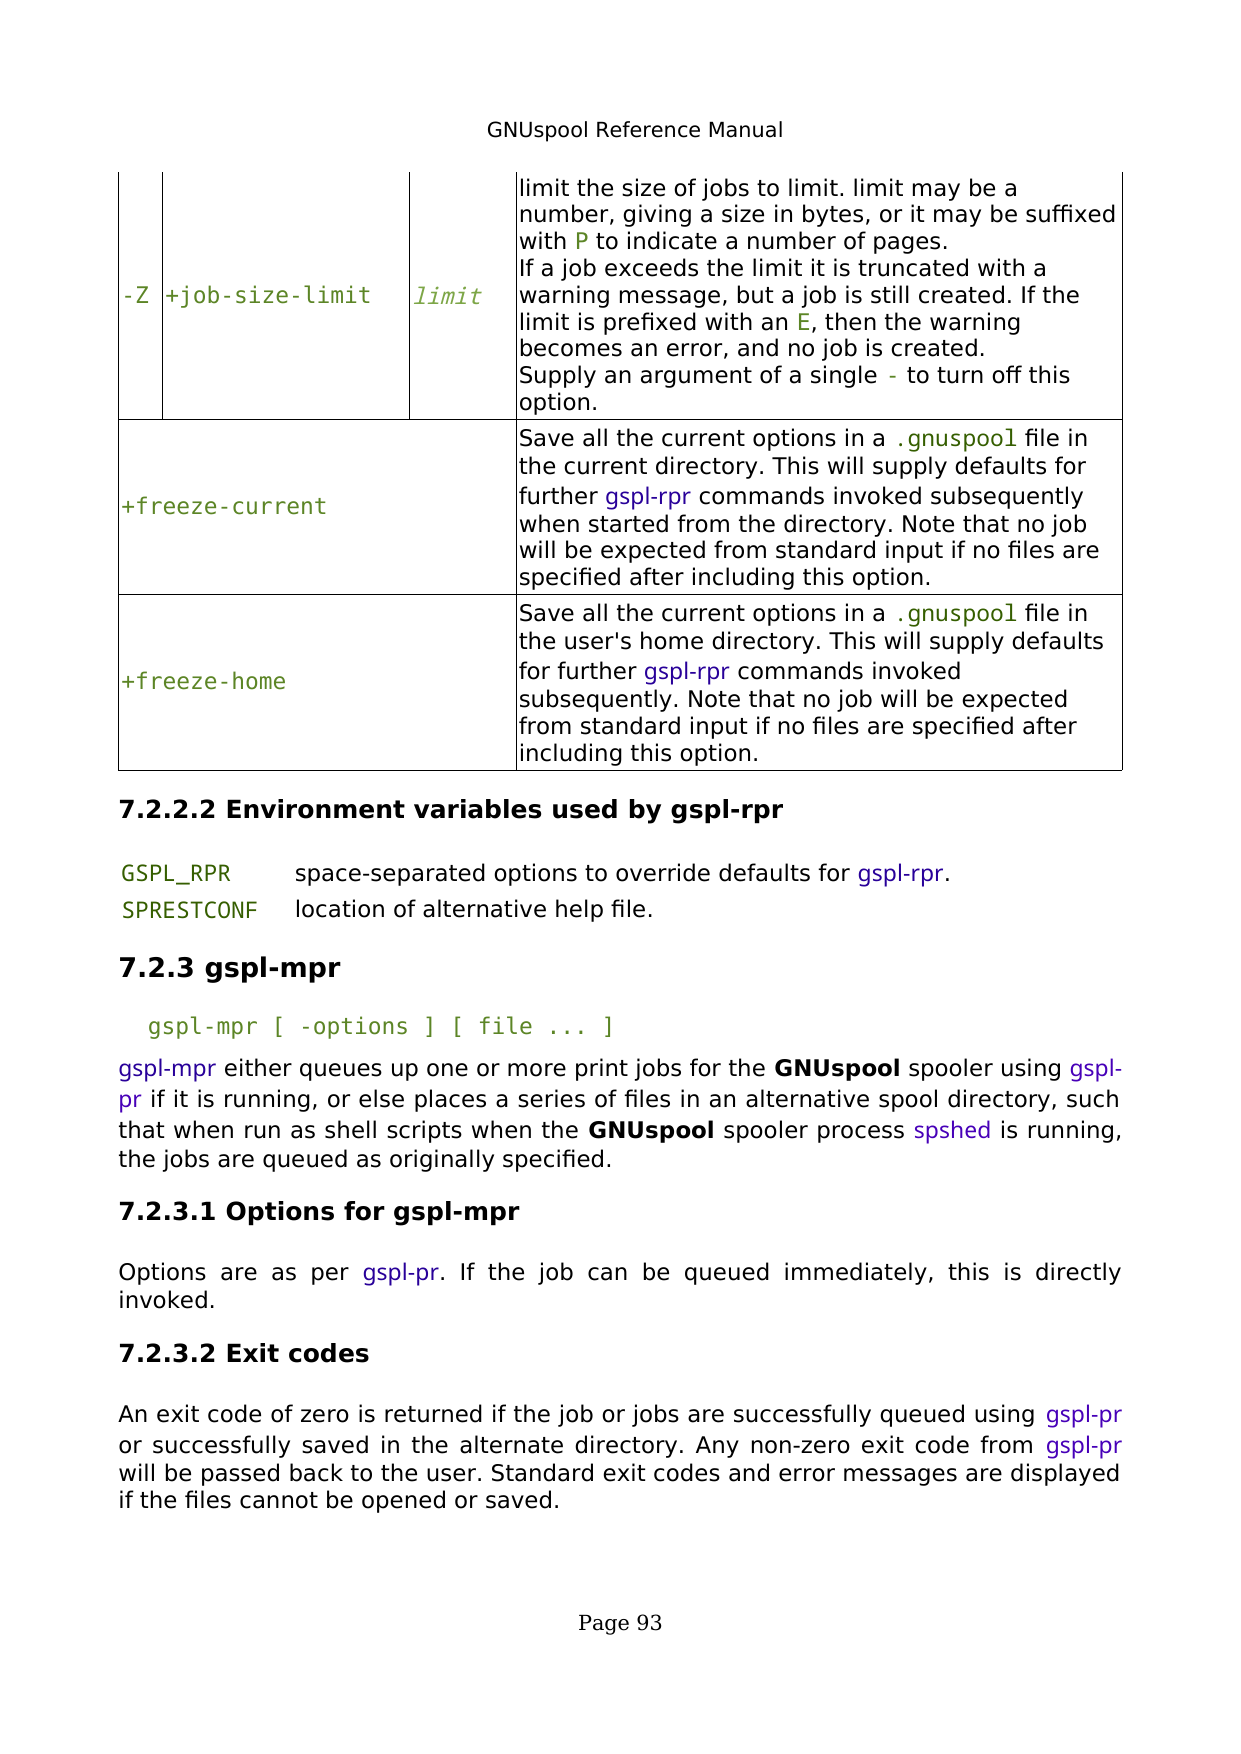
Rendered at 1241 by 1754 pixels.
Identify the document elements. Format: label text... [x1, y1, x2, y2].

table_cell limit the size of jobs to limit. limit may be a number, giving a size in bytes, or it may be suffixed with P to indicate a number of pages. If a job exceeds the limit it is truncated with a warning message, but a job is still created. If the limit is prefixed with an E, then the warning becomes an error, and no job is created. Supply an argument of a single - to turn off this option. [517, 172, 1122, 419]
table_cell location of alternative help file. [292, 891, 995, 928]
subtitle Exit codes [118, 1339, 1122, 1368]
table_header space-separated options to override defaults for gspl-rpr. [292, 854, 995, 891]
text An exit code of zero is returned if the job or jobs are successfully queued using gspl-pr or successfully saved in the alternate directory. Any non-zero exit code from gspl-pr will be passed back to the user. Standard exit codes and error messages are displayed if the files cannot be opened or saved. [118, 1398, 1122, 1514]
text gspl-mpr [ -options ] [ file ... ] [148, 1013, 1122, 1040]
table_cell +freeze-home [119, 595, 516, 770]
table_cell +freeze-current [119, 420, 516, 594]
table_cell limit [410, 172, 516, 419]
text gspl-mpr either queues up one or more print jobs for the GNUspool spooler using gspl-pr if it is running, or else places a series of files in an alternative spool directory, such that when run as shell scripts when the GNUspool spooler process spshed is running, the jobs are queued as originally specified. [118, 1052, 1122, 1172]
subtitle gspl-mpr [118, 953, 1122, 984]
table_cell Save all the current options in a .gnuspool file in the current directory. This will supply defaults for further gspl-rpr commands invoked subsequently when started from the directory. Note that no job will be expected from standard input if no files are specified after including this option. [517, 420, 1122, 594]
subtitle Options for gspl-mpr [118, 1197, 1122, 1227]
table_cell Save all the current options in a .gnuspool file in the user's home directory. This will supply defaults for further gspl-rpr commands invoked subsequently. Note that no job will be expected from standard input if no files are specified after including this option. [517, 595, 1122, 770]
table_cell -Z [119, 172, 162, 419]
table_cell SPRESTCONF [118, 891, 292, 928]
text Options are as per gspl-pr. If the job can be queued immediately, this is directly invoked. [118, 1256, 1122, 1314]
table_cell +job-size-limit [163, 172, 409, 419]
table_header GSPL_RPR [118, 854, 292, 891]
subtitle Environment variables used by gspl-rpr [118, 795, 1122, 824]
